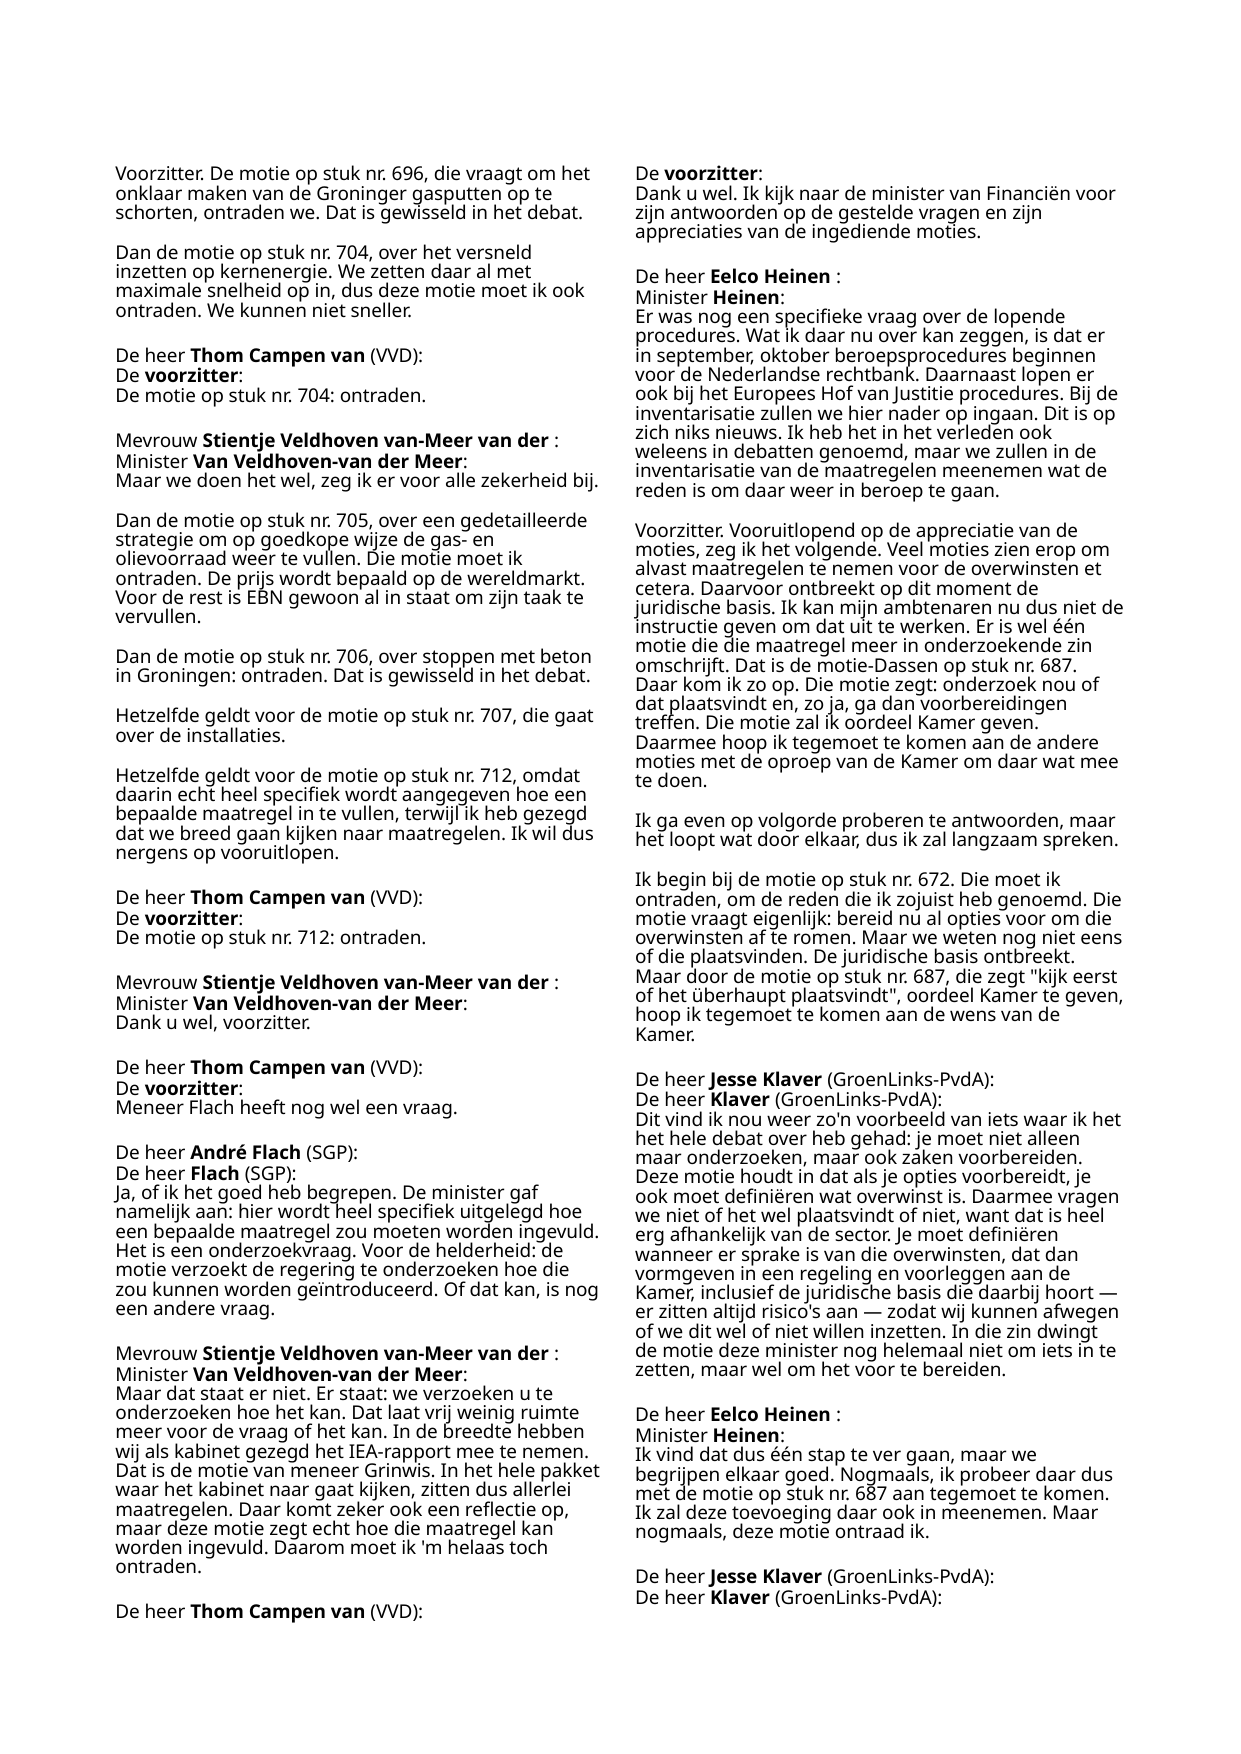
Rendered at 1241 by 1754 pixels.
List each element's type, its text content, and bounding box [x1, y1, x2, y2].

text De voorzitter: [115, 367, 605, 387]
text De voorzitter: [115, 910, 605, 929]
text De voorzitter: [635, 165, 1125, 184]
text Mevrouw Stientje Veldhoven van-Meer van der : [115, 427, 605, 453]
text Meneer Flach heeft nog wel een vraag. [115, 1099, 605, 1118]
text Dan de motie op stuk nr. 704, over het versneld inzetten op kernenergie. We zetten daar al met maximale snelheid op in, dus deze motie moet ik ook ontraden. We kunnen niet sneller. [115, 244, 605, 321]
text Minister Van Veldhoven-van der Meer: [115, 453, 605, 472]
text De heer Jesse Klaver (GroenLinks-PvdA): [635, 1563, 1125, 1589]
text Ik vind dat dus één stap te ver gaan, maar we begrijpen elkaar goed. Nogmaals, ik probeer daar dus met de motie op stuk nr. 687 aan tegemoet te komen. Ik zal deze toevoeging daar ook in meenemen. Maar nogmaals, deze motie ontraad ik. [635, 1446, 1125, 1543]
text De heer Klaver (GroenLinks-PvdA): [635, 1589, 1125, 1608]
text Dank u wel. Ik kijk naar de minister van Financiën voor zijn antwoorden op de gestelde vragen en zijn appreciaties van de ingediende moties. [635, 184, 1125, 242]
text De heer Eelco Heinen : [635, 1401, 1125, 1427]
text De motie op stuk nr. 704: ontraden. [115, 387, 605, 406]
text De heer André Flach (SGP): [115, 1139, 605, 1165]
text Mevrouw Stientje Veldhoven van-Meer van der : [115, 969, 605, 995]
text Voorzitter. Vooruitlopend op de appreciatie van de moties, zeg ik het volgende. Veel moties zien erop om alvast maatregelen te nemen voor de overwinsten et cetera. Daarvoor ontbreekt op dit moment de juridische basis. Ik kan mijn ambtenaren nu dus niet de instructie geven om dat uit te werken. Er is wel één motie die die maatregel meer in onderzoekende zin omschrijft. Dat is de motie-Dassen op stuk nr. 687. Daar kom ik zo op. Die motie zegt: onderzoek nou of dat plaatsvindt en, zo ja, ga dan voorbereidingen treffen. Die motie zal ik oordeel Kamer geven. Daarmee hoop ik tegemoet te komen aan de andere moties met de oproep van de Kamer om daar wat mee te doen. [635, 522, 1125, 791]
text Er was nog een specifieke vraag over de lopende procedures. Wat ik daar nu over kan zeggen, is dat er in september, oktober beroepsprocedures beginnen voor de Nederlandse rechtbank. Daarnaast lopen er ook bij het Europees Hof van Justitie procedures. Bij de inventarisatie zullen we hier nader op ingaan. Dit is op zich niks nieuws. Ik heb het in het verleden ook weleens in debatten genoemd, maar we zullen in de inventarisatie van de maatregelen meenemen wat de reden is om daar weer in beroep te gaan. [635, 308, 1125, 501]
text Minister Heinen: [635, 289, 1125, 308]
text De heer Thom Campen van (VVD): [115, 1598, 605, 1624]
text De motie op stuk nr. 712: ontraden. [115, 929, 605, 948]
text Mevrouw Stientje Veldhoven van-Meer van der : [115, 1340, 605, 1366]
text Maar we doen het wel, zeg ik er voor alle zekerheid bij. [115, 472, 605, 491]
text De heer Jesse Klaver (GroenLinks-PvdA): [635, 1066, 1125, 1091]
text Minister Van Veldhoven-van der Meer: [115, 995, 605, 1014]
text De heer Klaver (GroenLinks-PvdA): [635, 1091, 1125, 1111]
text De heer Thom Campen van (VVD): [115, 1054, 605, 1080]
text Hetzelfde geldt voor de motie op stuk nr. 707, die gaat over de installaties. [115, 707, 605, 746]
text De voorzitter: [115, 1080, 605, 1099]
text Hetzelfde geldt voor de motie op stuk nr. 712, omdat daarin echt heel specifiek wordt aangegeven hoe een bepaalde maatregel in te vullen, terwijl ik heb gezegd dat we breed gaan kijken naar maatregelen. Ik wil dus nergens op vooruitlopen. [115, 767, 605, 863]
text Dit vind ik nou weer zo'n voorbeeld van iets waar ik het het hele debat over heb gehad: je moet niet alleen maar onderzoeken, maar ook zaken voorbereiden. Deze motie houdt in dat als je opties voorbereidt, je ook moet definiëren wat overwinst is. Daarmee vragen we niet of het wel plaatsvindt of niet, want dat is heel erg afhankelijk van de sector. Je moet definiëren wanneer er sprake is van die overwinsten, dat dan vormgeven in een regeling en voorleggen aan de Kamer, inclusief de juridische basis die daarbij hoort — er zitten altijd risico's aan — zodat wij kunnen afwegen of we dit wel of niet willen inzetten. In die zin dwingt de motie deze minister nog helemaal niet om iets in te zetten, maar wel om het voor te bereiden. [635, 1111, 1125, 1381]
text Ik begin bij de motie op stuk nr. 672. Die moet ik ontraden, om de reden die ik zojuist heb genoemd. Die motie vraagt eigenlijk: bereid nu al opties voor om die overwinsten af te romen. Maar we weten nog niet eens of die plaatsvinden. De juridische basis ontbreekt. Maar door de motie op stuk nr. 687, die zegt "kijk eerst of het überhaupt plaatsvindt", oordeel Kamer te geven, hoop ik tegemoet te komen aan de wens van de Kamer. [635, 871, 1125, 1045]
text Minister Van Veldhoven-van der Meer: [115, 1366, 605, 1385]
text De heer Thom Campen van (VVD): [115, 342, 605, 367]
text Ik ga even op volgorde proberen te antwoorden, maar het loopt wat door elkaar, dus ik zal langzaam spreken. [635, 812, 1125, 851]
text Dank u wel, voorzitter. [115, 1014, 605, 1033]
text De heer Eelco Heinen : [635, 263, 1125, 289]
text Maar dat staat er niet. Er staat: we verzoeken u te onderzoeken hoe het kan. Dat laat vrij weinig ruimte meer voor de vraag of het kan. In de breedte hebben wij als kabinet gezegd het IEA-rapport mee te nemen. Dat is de motie van meneer Grinwis. In het hele pakket waar het kabinet naar gaat kijken, zitten dus allerlei maatregelen. Daar komt zeker ook een reflectie op, maar deze motie zegt echt hoe die maatregel kan worden ingevuld. Daarom moet ik 'm helaas toch ontraden. [115, 1385, 605, 1578]
text Dan de motie op stuk nr. 705, over een gedetailleerde strategie om op goedkope wijze de gas- en olievoorraad weer te vullen. Die motie moet ik ontraden. De prijs wordt bepaald op de wereldmarkt. Voor de rest is EBN gewoon al in staat om zijn taak te vervullen. [115, 512, 605, 627]
text Ja, of ik het goed heb begrepen. De minister gaf namelijk aan: hier wordt heel specifiek uitgelegd hoe een bepaalde maatregel zou moeten worden ingevuld. Het is een onderzoekvraag. Voor de helderheid: de motie verzoekt de regering te onderzoeken hoe die zou kunnen worden geïntroduceerd. Of dat kan, is nog een andere vraag. [115, 1184, 605, 1319]
text Voorzitter. De motie op stuk nr. 696, die vraagt om het onklaar maken van de Groninger gasputten op te schorten, ontraden we. Dat is gewisseld in het debat. [115, 165, 605, 223]
text Minister Heinen: [635, 1427, 1125, 1446]
text De heer Flach (SGP): [115, 1165, 605, 1184]
text Dan de motie op stuk nr. 706, over stoppen met beton in Groningen: ontraden. Dat is gewisseld in het debat. [115, 648, 605, 687]
text De heer Thom Campen van (VVD): [115, 884, 605, 910]
